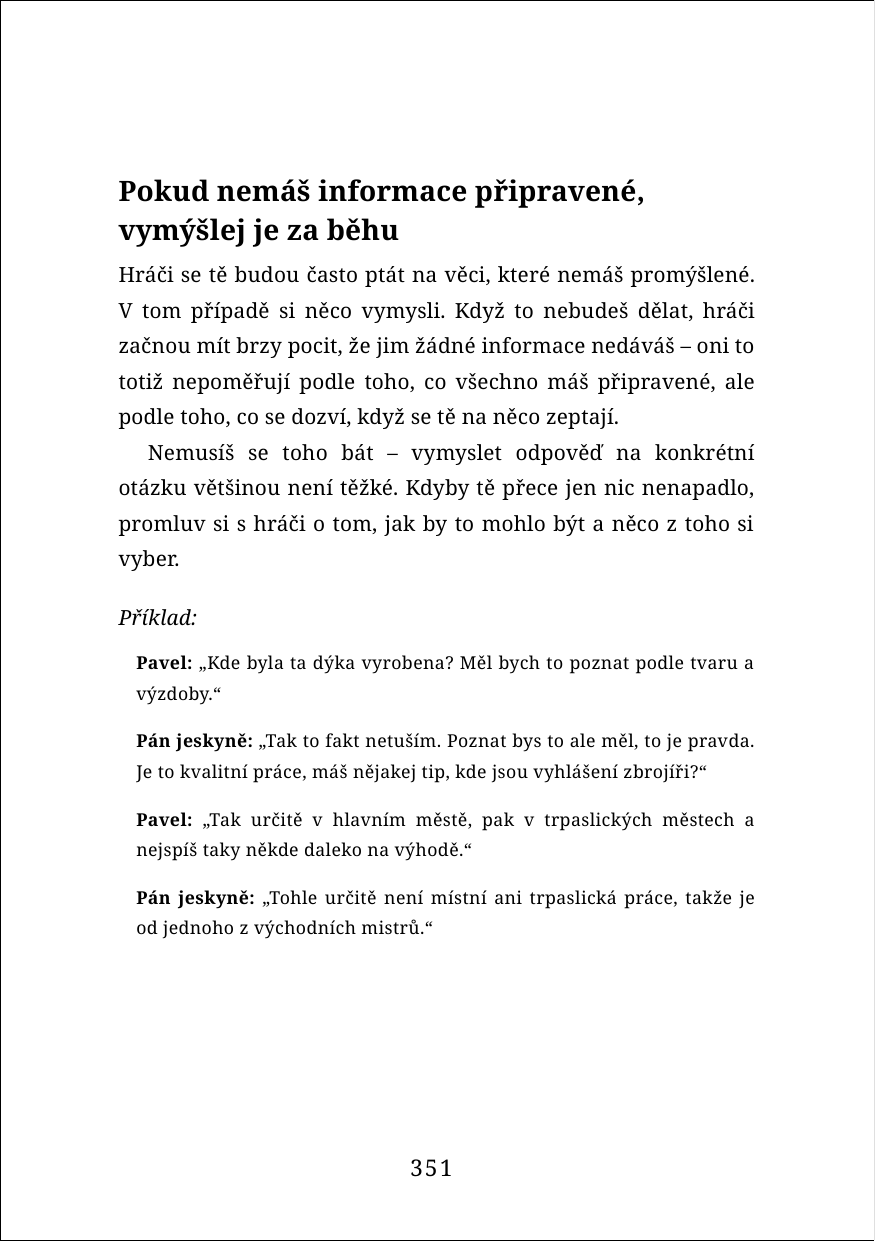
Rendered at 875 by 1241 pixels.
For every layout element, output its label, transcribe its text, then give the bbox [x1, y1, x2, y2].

text Pán jeskyně: „Tak to fakt netuším. Poznat bys to ale měl, to je pravda. Je to kvalitní práce, máš nějakej tip, kde jsou vyhlášení zbrojíři?“ [136, 729, 756, 783]
text Pán jeskyně: „Tohle určitě není místní ani trpaslická práce, takže je od jednoho z východních mistrů.“ [136, 885, 756, 939]
text Hráči se tě budou často ptát na věci, které nemáš promýšlené. V tom případě si něco vymysli. Když to nebudeš dělat, hráči začnou mít brzy pocit, že jim žádné informace nedáváš – oni to totiž nepoměřují podle toho, co všechno máš připravené, ale podle toho, co se dozví, když se tě na něco zeptají. Nemusíš se toho bát – vymyslet odpověď na konkrétní otázku většinou není těžké. Kdyby tě přece jen nic nenapadlo, promluv si s hráči o tom, jak by to mohlo být a něco z toho si vyber. [118, 260, 756, 573]
subtitle Pokud nemáš informace připravené, vymýšlej je za běhu [118, 172, 756, 248]
text Příklad: [118, 603, 756, 632]
text Pavel: „Kde byla ta dýka vyrobena? Měl bych to poznat podle tvaru a výzdoby.“ [136, 651, 756, 705]
text Pavel: „Tak určitě v hlavním městě, pak v trpaslických městech a nejspíš taky někde daleko na výhodě.“ [136, 807, 756, 861]
